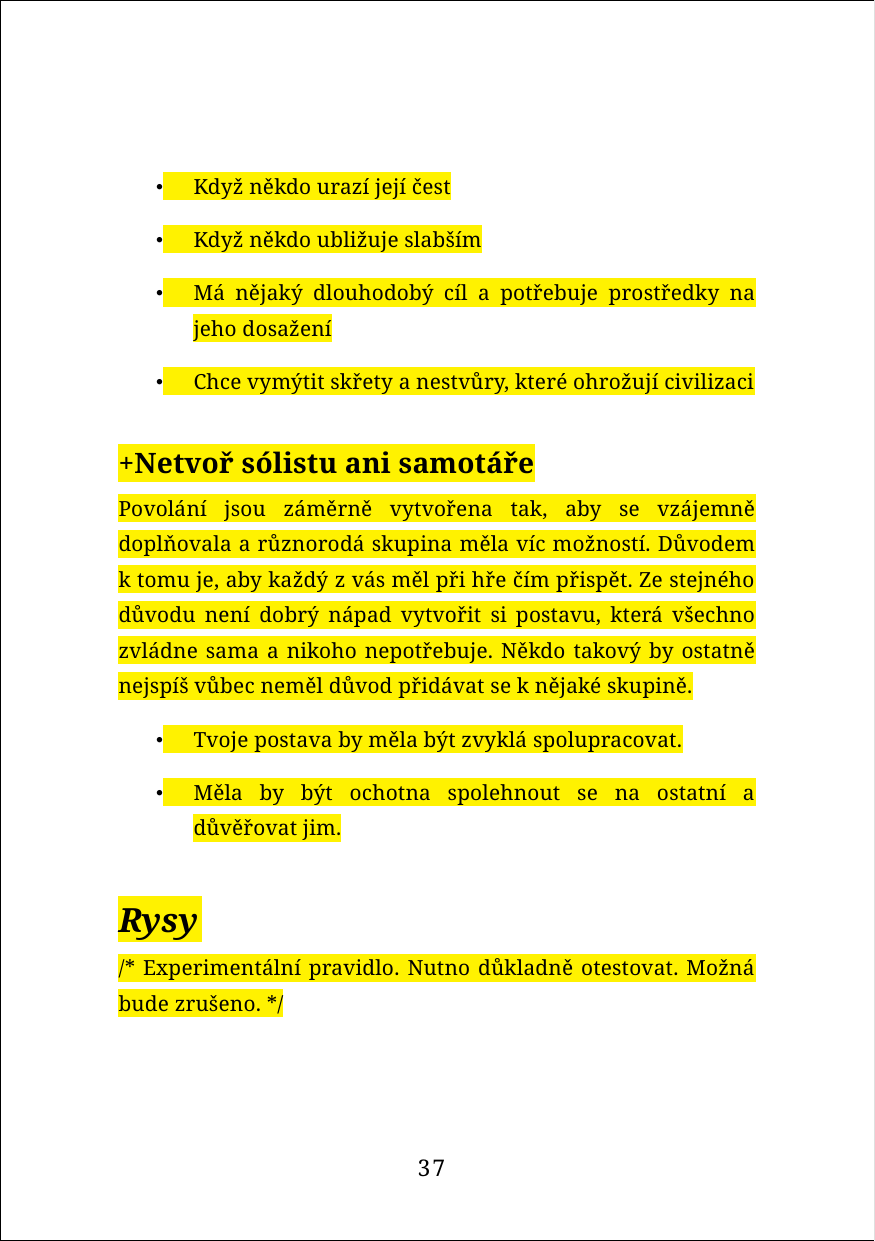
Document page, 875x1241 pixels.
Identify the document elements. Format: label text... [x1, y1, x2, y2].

list Má nějaký dlouhodobý cíl a potřebuje prostředky na jeho dosažení [156, 278, 756, 342]
list Chce vymýtit skřety a nestvůry, které ohrožují civilizaci [156, 367, 756, 395]
text /* Experimentální pravidlo. Nutno důkladně otestovat. Možná bude zrušeno. */ [118, 953, 756, 1017]
subtitle Rysy [118, 896, 756, 942]
text Povolání jsou záměrně vytvořena tak, aby se vzájemně doplňovala a různorodá skupina měla víc možností. Důvodem k tomu je, aby každý z vás měl při hře čím přispět. Ze stejného důvodu není dobrý nápad vytvořit si postavu, která všechno zvládne sama a nikoho nepotřebuje. Někdo takový by ostatně nejspíš vůbec neměl důvod přidávat se k nějaké skupině. [118, 494, 756, 700]
list Když někdo urazí její čest [156, 172, 756, 200]
list Měla by být ochotna spolehnout se na ostatní a důvěřovat jim. [156, 778, 756, 842]
list Když někdo ubližuje slabším [156, 225, 756, 253]
list Tvoje postava by měla být zvyklá spolupracovat. [156, 725, 756, 753]
subtitle +Netvoř sólistu ani samotáře [118, 444, 756, 482]
